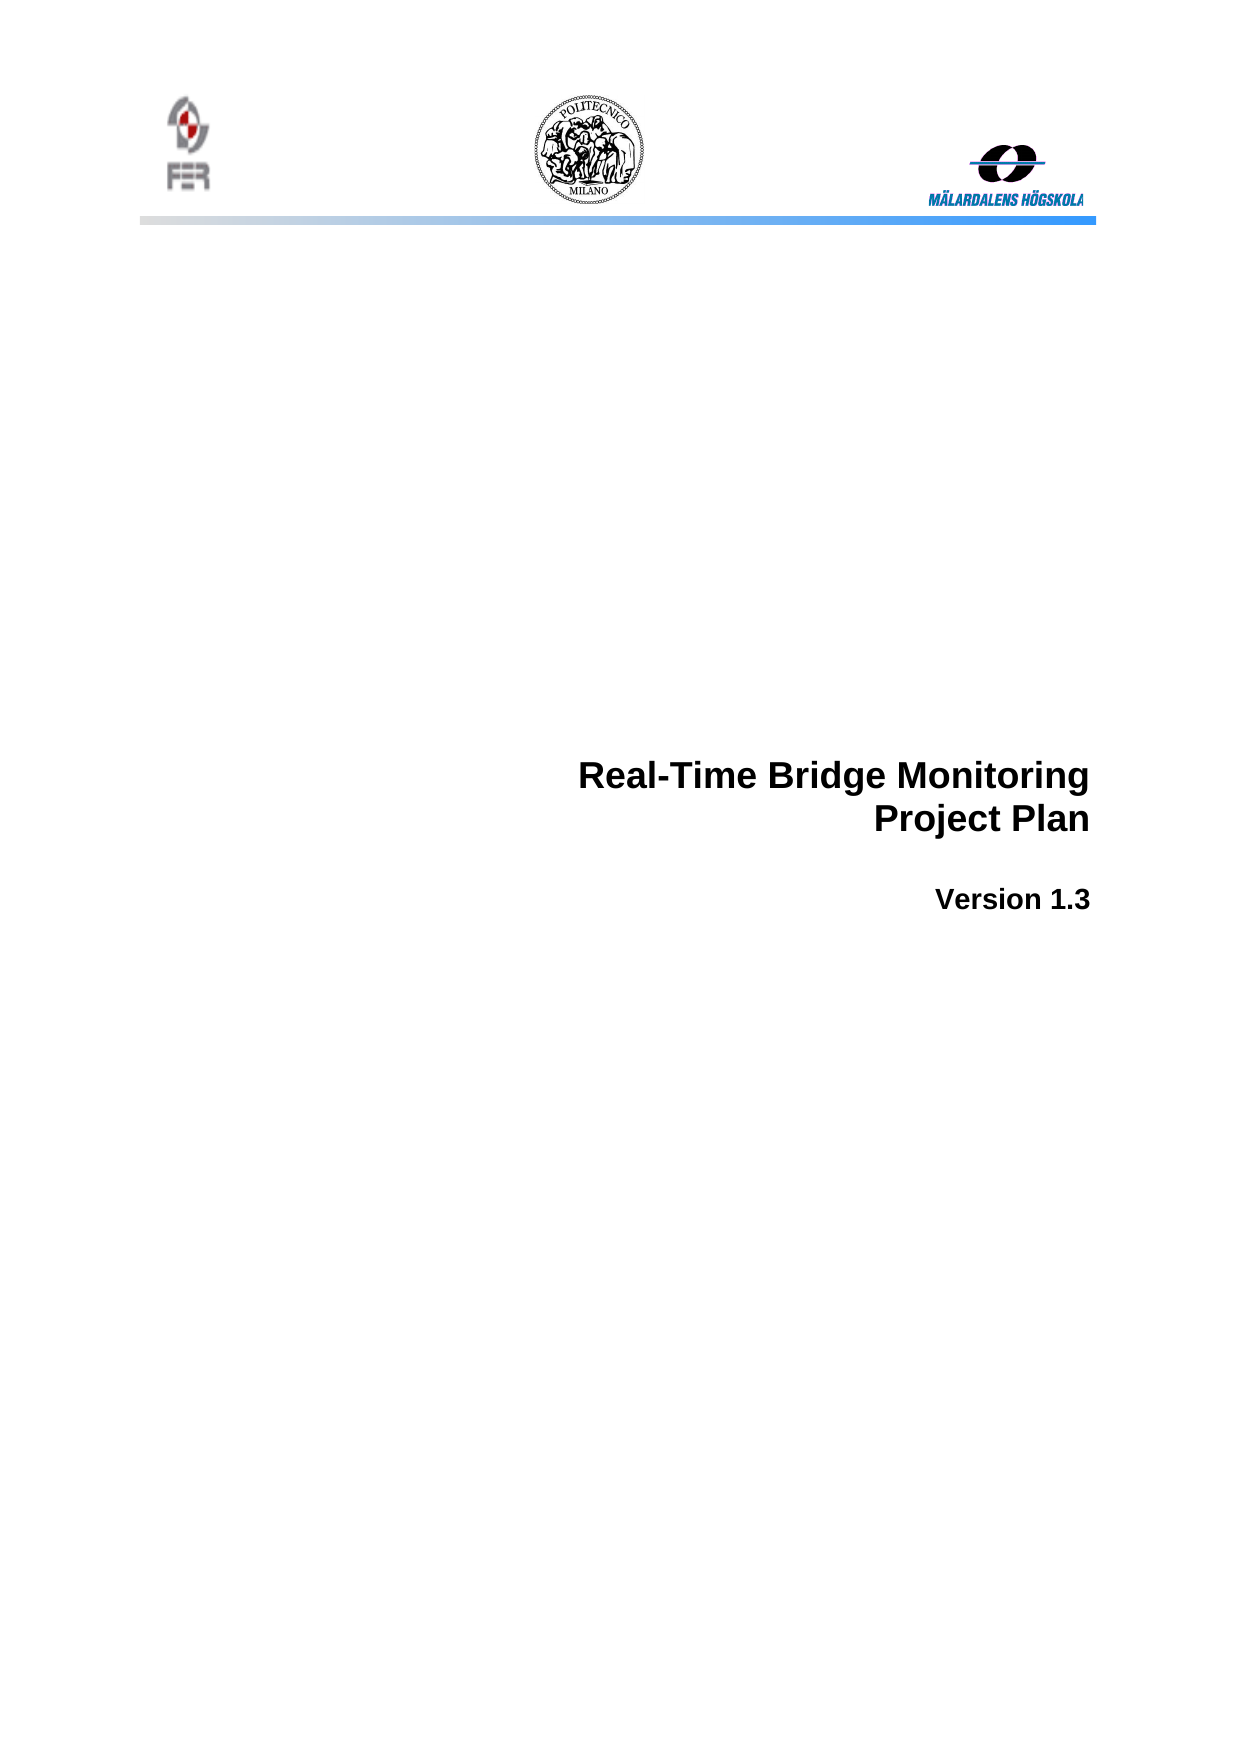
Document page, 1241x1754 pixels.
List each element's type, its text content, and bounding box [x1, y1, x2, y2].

title Project Plan [150, 796, 1090, 839]
title Version 1.3 [150, 882, 1090, 916]
picture [534, 95, 645, 204]
title Real-Time Bridge Monitoring [150, 753, 1090, 796]
picture [928, 145, 1084, 206]
picture [166, 84, 211, 204]
